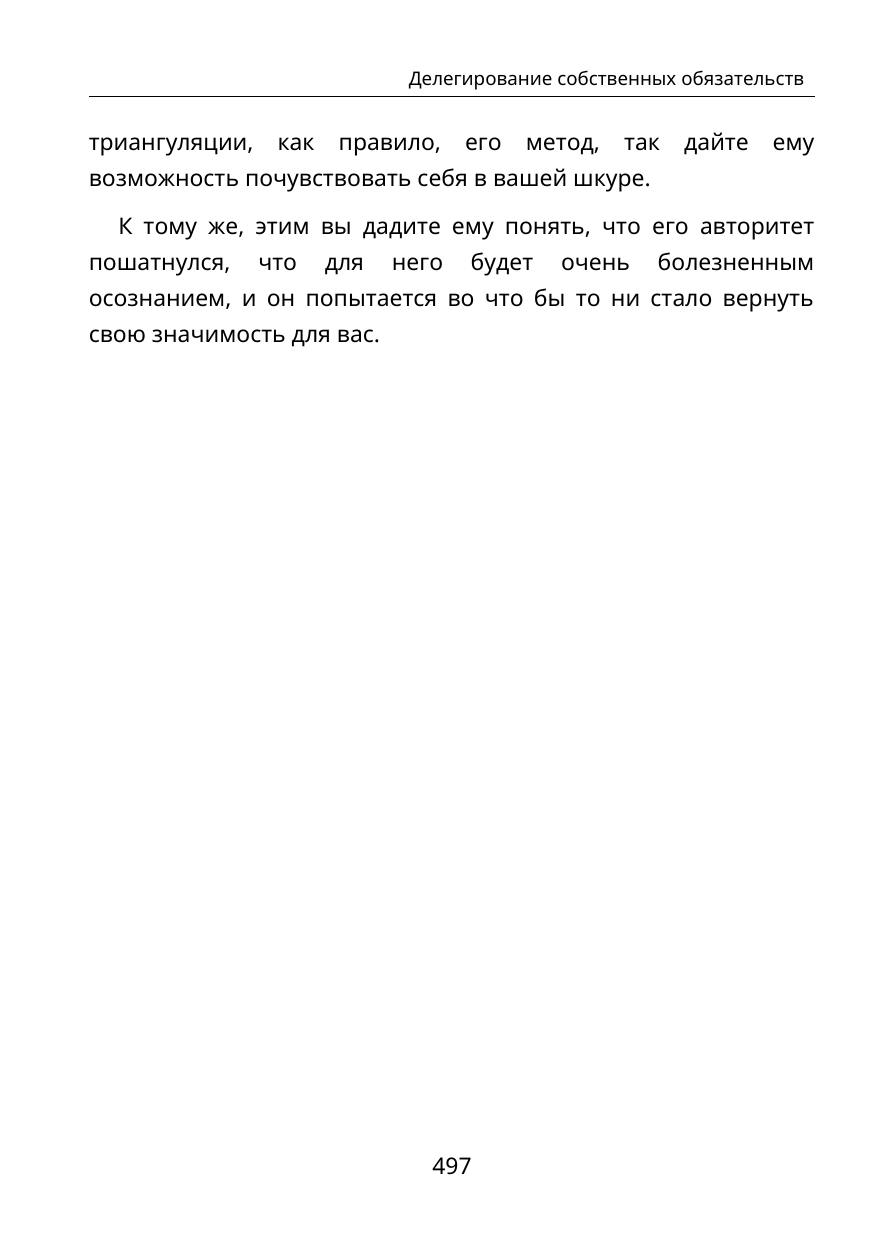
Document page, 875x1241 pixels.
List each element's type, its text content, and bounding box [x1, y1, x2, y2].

text триангуляции, как правило, его метод, так дайте ему возможность почувствовать себя в вашей шкуре. [88, 126, 815, 193]
text К тому же, этим вы дадите ему понять, что его авторитет пошатнулся, что для него будет очень болезненным осознанием, и он попытается во что бы то ни стало вернуть свою значимость для вас. [88, 210, 815, 349]
